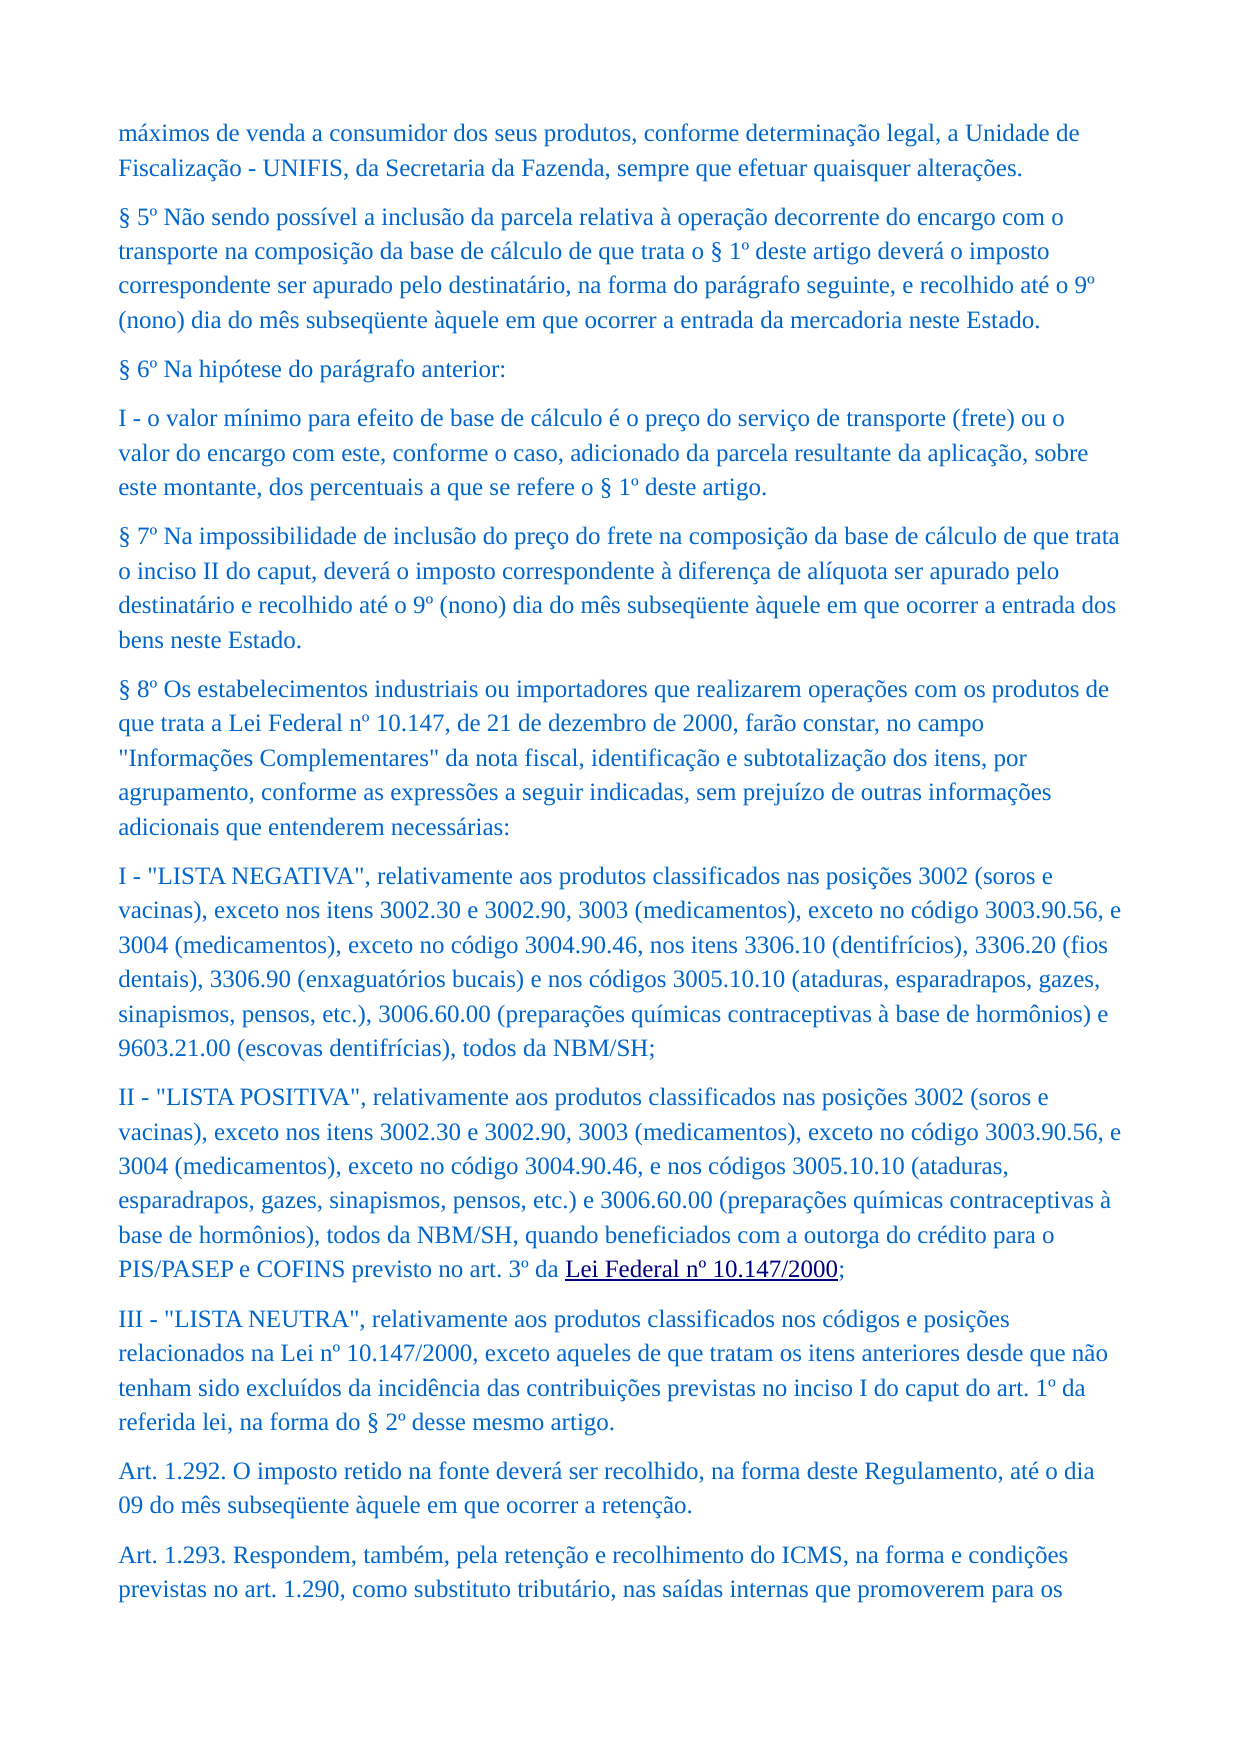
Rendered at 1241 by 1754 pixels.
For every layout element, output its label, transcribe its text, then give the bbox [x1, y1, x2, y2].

text § 6º Na hipótese do parágrafo anterior: [118, 354, 1122, 383]
text III - "LISTA NEUTRA", relativamente aos produtos classificados nos códigos e posições relacionados na Lei nº 10.147/2000, exceto aqueles de que tratam os itens anteriores desde que não tenham sido excluídos da incidência das contribuições previstas no inciso I do caput do art. 1º da referida lei, na forma do § 2º desse mesmo artigo. [118, 1304, 1122, 1436]
text Art. 1.292. O imposto retido na fonte deverá ser recolhido, na forma deste Regulamento, até o dia 09 do mês subseqüente àquele em que ocorrer a retenção. [118, 1456, 1122, 1519]
text § 5º Não sendo possível a inclusão da parcela relativa à operação decorrente do encargo com o transporte na composição da base de cálculo de que trata o § 1º deste artigo deverá o imposto correspondente ser apurado pelo destinatário, na forma do parágrafo seguinte, e recolhido até o 9º (nono) dia do mês subseqüente àquele em que ocorrer a entrada da mercadoria neste Estado. [118, 202, 1122, 334]
text Art. 1.293. Respondem, também, pela retenção e recolhimento do ICMS, na forma e condições previstas no art. 1.290, como substituto tributário, nas saídas internas que promoverem para os [118, 1540, 1122, 1603]
text I - "LISTA NEGATIVA", relativamente aos produtos classificados nas posições 3002 (soros e vacinas), exceto nos itens 3002.30 e 3002.90, 3003 (medicamentos), exceto no código 3003.90.56, e 3004 (medicamentos), exceto no código 3004.90.46, nos itens 3306.10 (dentifrícios), 3306.20 (fios dentais), 3306.90 (enxaguatórios bucais) e nos códigos 3005.10.10 (ataduras, esparadrapos, gazes, sinapismos, pensos, etc.), 3006.60.00 (preparações químicas contraceptivas à base de hormônios) e 9603.21.00 (escovas dentifrícias), todos da NBM/SH; [118, 861, 1122, 1062]
text § 8º Os estabelecimentos industriais ou importadores que realizarem operações com os produtos de que trata a Lei Federal nº 10.147, de 21 de dezembro de 2000, farão constar, no campo "Informações Complementares" da nota fiscal, identificação e subtotalização dos itens, por agrupamento, conforme as expressões a seguir indicadas, sem prejuízo de outras informações adicionais que entenderem necessárias: [118, 674, 1122, 840]
text máximos de venda a consumidor dos seus produtos, conforme determinação legal, a Unidade de Fiscalização - UNIFIS, da Secretaria da Fazenda, sempre que efetuar quaisquer alterações. [118, 118, 1122, 181]
text § 7º Na impossibilidade de inclusão do preço do frete na composição da base de cálculo de que trata o inciso II do caput, deverá o imposto correspondente à diferença de alíquota ser apurado pelo destinatário e recolhido até o 9º (nono) dia do mês subseqüente àquele em que ocorrer a entrada dos bens neste Estado. [118, 521, 1122, 653]
text II - "LISTA POSITIVA", relativamente aos produtos classificados nas posições 3002 (soros e vacinas), exceto nos itens 3002.30 e 3002.90, 3003 (medicamentos), exceto no código 3003.90.56, e 3004 (medicamentos), exceto no código 3004.90.46, e nos códigos 3005.10.10 (ataduras, esparadrapos, gazes, sinapismos, pensos, etc.) e 3006.60.00 (preparações químicas contraceptivas à base de hormônios), todos da NBM/SH, quando beneficiados com a outorga do crédito para o PIS/PASEP e COFINS previsto no art. 3º da Lei Federal nº 10.147/2000; [118, 1082, 1122, 1283]
text I - o valor mínimo para efeito de base de cálculo é o preço do serviço de transporte (frete) ou o valor do encargo com este, conforme o caso, adicionado da parcela resultante da aplicação, sobre este montante, dos percentuais a que se refere o § 1º deste artigo. [118, 403, 1122, 501]
